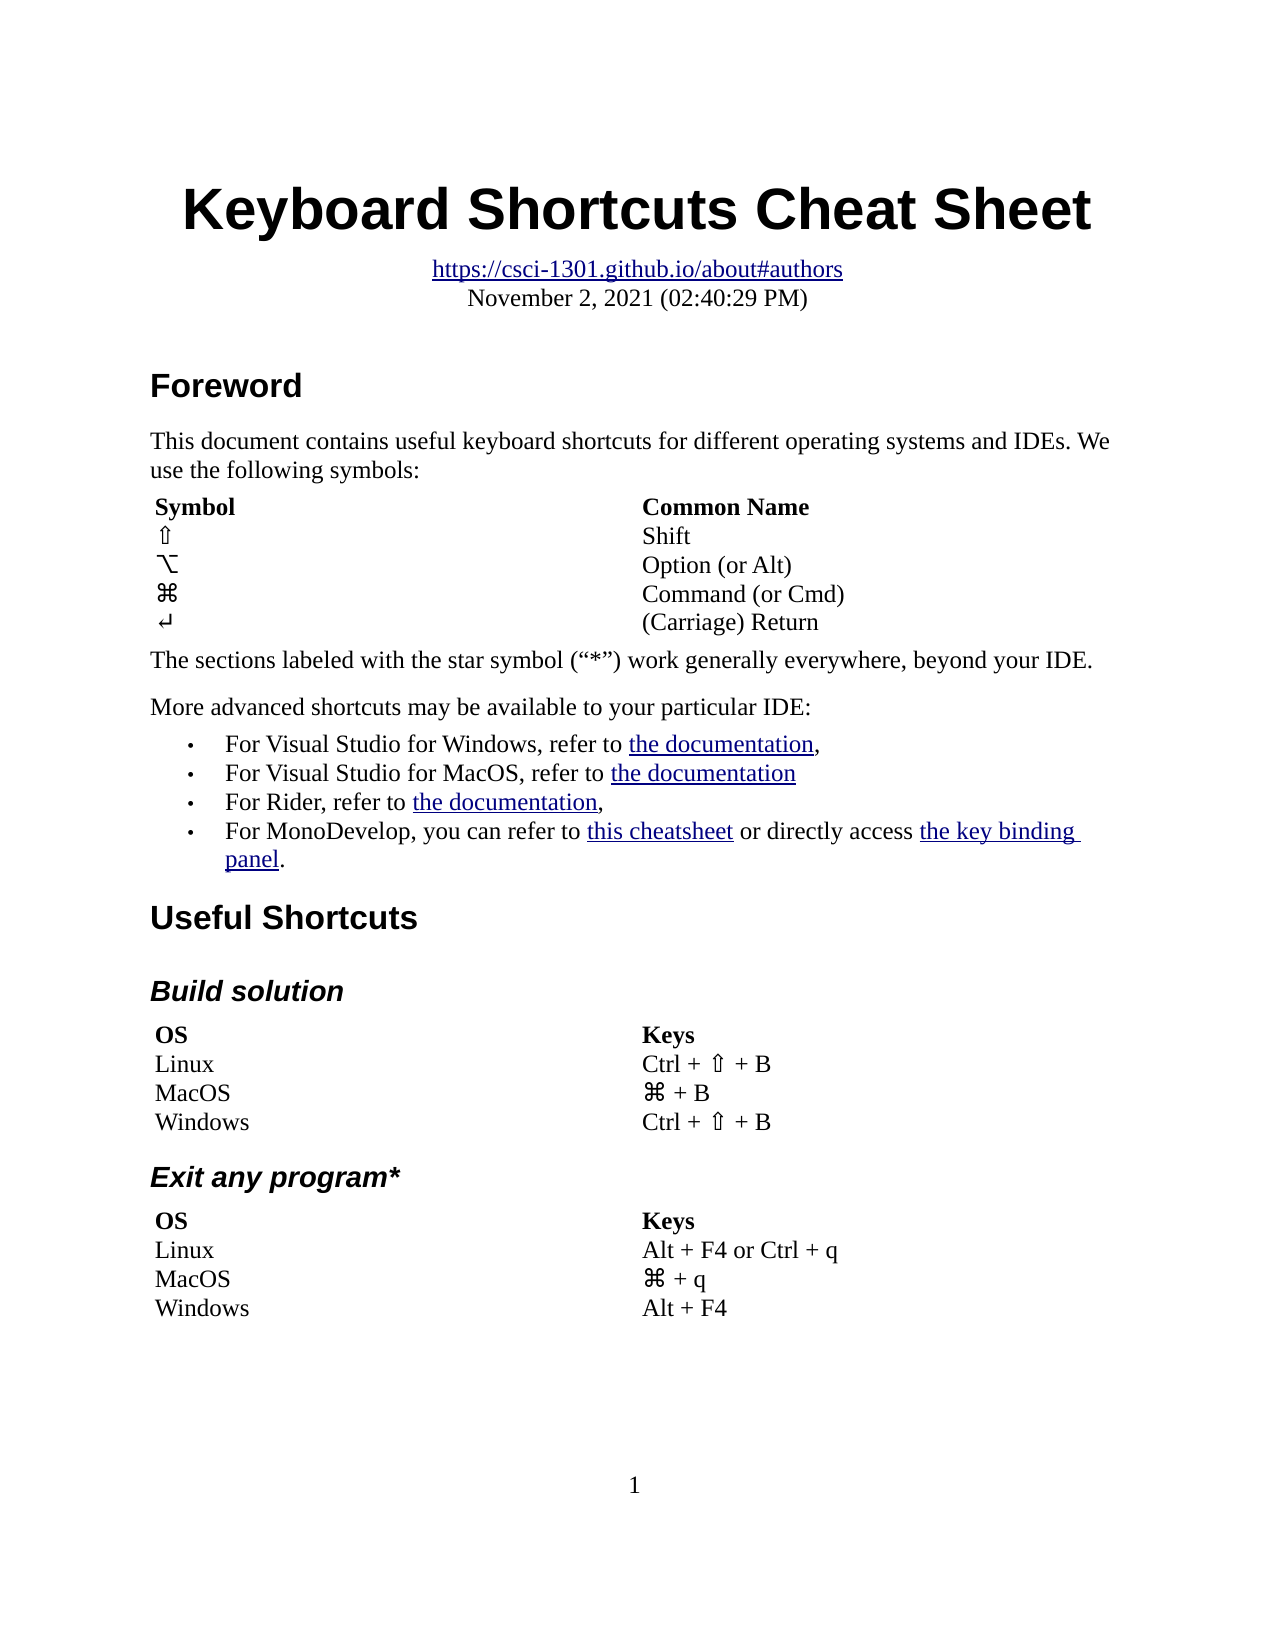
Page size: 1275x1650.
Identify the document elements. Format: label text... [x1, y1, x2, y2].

table_header Common Name [638, 493, 1125, 521]
table_cell ⌘ + B [638, 1078, 1125, 1107]
table_cell Alt + F4 [638, 1293, 1125, 1321]
table_cell Windows [150, 1107, 637, 1135]
text The sections labeled with the star symbol (“*”) work generally everywhere, beyond your IDE. [150, 645, 1125, 674]
table_cell ↵ [150, 608, 637, 636]
list For Visual Studio for Windows, refer to the documentation, [187, 729, 1125, 758]
table_cell Alt + F4 or Ctrl + q [638, 1235, 1125, 1264]
table_header OS [150, 1020, 637, 1049]
table_cell Shift [638, 521, 1125, 550]
table_header Symbol [150, 493, 637, 521]
table_header OS [150, 1206, 637, 1235]
subtitle Build solution [150, 974, 1125, 1008]
table_cell Ctrl + ⇧ + B [638, 1049, 1125, 1078]
subtitle Foreword [150, 366, 1125, 404]
title Keyboard Shortcuts Cheat Sheet [150, 175, 1125, 242]
text November 2, 2021 (02:40:29 PM) [150, 283, 1125, 312]
list For Rider, refer to the documentation, [187, 787, 1125, 816]
text This document contains useful keyboard shortcuts for different operating systems and IDEs. We use the following symbols: [150, 426, 1125, 483]
table_cell Windows [150, 1293, 637, 1321]
table_cell ⇧ [150, 521, 637, 550]
subtitle Useful Shortcuts [150, 898, 1125, 937]
subtitle Exit any program* [150, 1160, 1125, 1194]
text https://csci-1301.github.io/about#authors [150, 254, 1125, 283]
table_cell Option (or Alt) [638, 550, 1125, 579]
list For Visual Studio for MacOS, refer to the documentation [187, 758, 1125, 787]
table_cell ⌥ [150, 550, 637, 579]
table_cell Command (or Cmd) [638, 579, 1125, 607]
table_cell MacOS [150, 1078, 637, 1107]
table_cell Linux [150, 1235, 637, 1264]
table_header Keys [638, 1020, 1125, 1049]
text More advanced shortcuts may be available to your particular IDE: [150, 692, 1125, 721]
list For MonoDevelop, you can refer to this cheatsheet or directly access the key binding panel. [187, 816, 1125, 873]
table_cell (Carriage) Return [638, 608, 1125, 636]
table_header Keys [638, 1206, 1125, 1235]
table_cell MacOS [150, 1264, 637, 1293]
table_cell Ctrl + ⇧ + B [638, 1107, 1125, 1135]
table_cell ⌘ [150, 579, 637, 607]
table_cell Linux [150, 1049, 637, 1078]
table_cell ⌘ + q [638, 1264, 1125, 1293]
